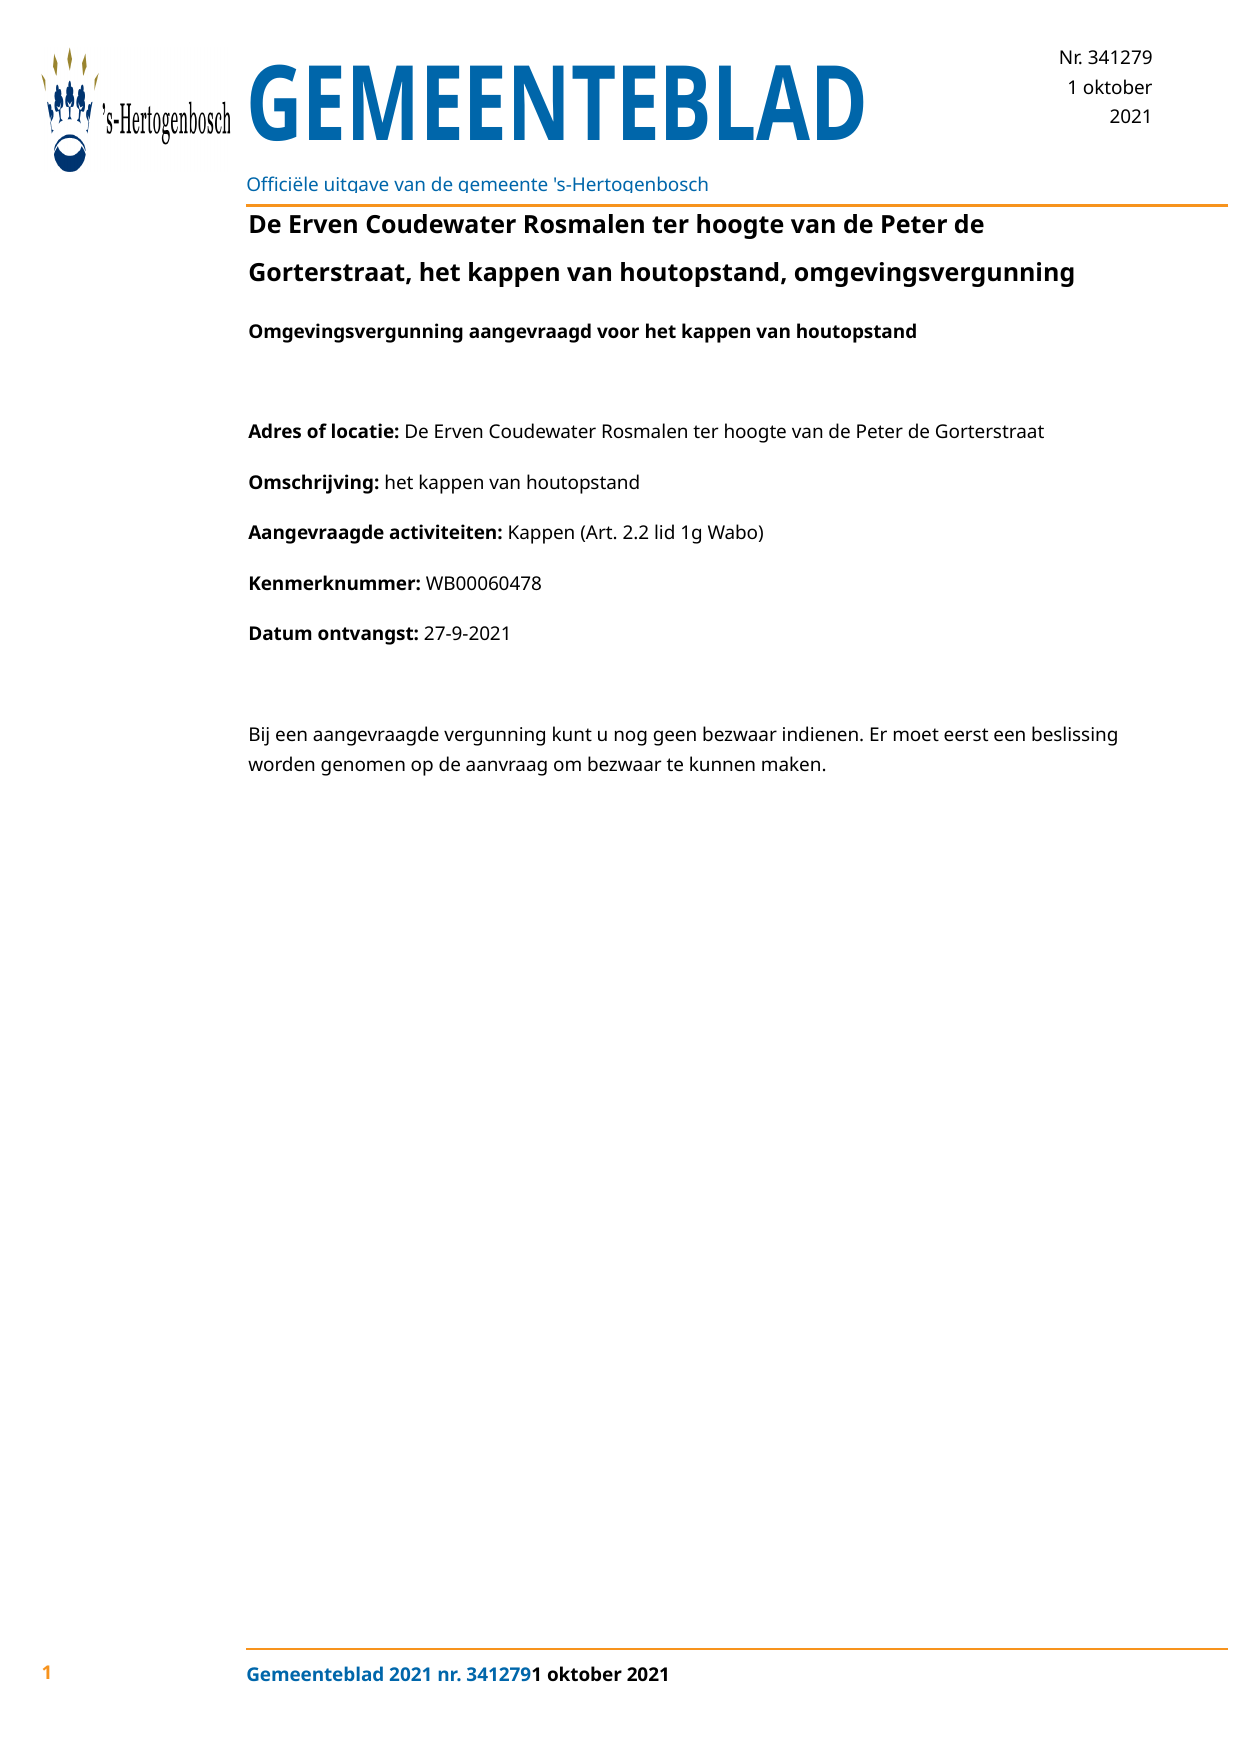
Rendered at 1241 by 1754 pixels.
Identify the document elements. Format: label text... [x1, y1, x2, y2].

text Kenmerknummer: WB00060478 [248, 570, 1152, 596]
text Omgevingsvergunning aangevraagd voor het kappen van houtopstand [248, 318, 1152, 344]
text De Erven Coudewater Rosmalen ter hoogte van de Peter de Gorterstraat, het kappen van houtopstand, omgevingsvergunning [248, 207, 1152, 288]
picture [41, 47, 231, 172]
text Omschrijving: het kappen van houtopstand [248, 469, 1152, 495]
text Aangevraagde activiteiten: Kappen (Art. 2.2 lid 1g Wabo) [248, 519, 1152, 545]
text Datum ontvangst: 27-9-2021 [248, 620, 1152, 646]
text Bij een aangevraagde vergunning kunt u nog geen bezwaar indienen. Er moet eerst een beslissing worden genomen op de aanvraag om bezwaar te kunnen maken. [248, 721, 1152, 777]
text Adres of locatie: De Erven Coudewater Rosmalen ter hoogte van de Peter de Gorterstraat [248, 419, 1152, 444]
